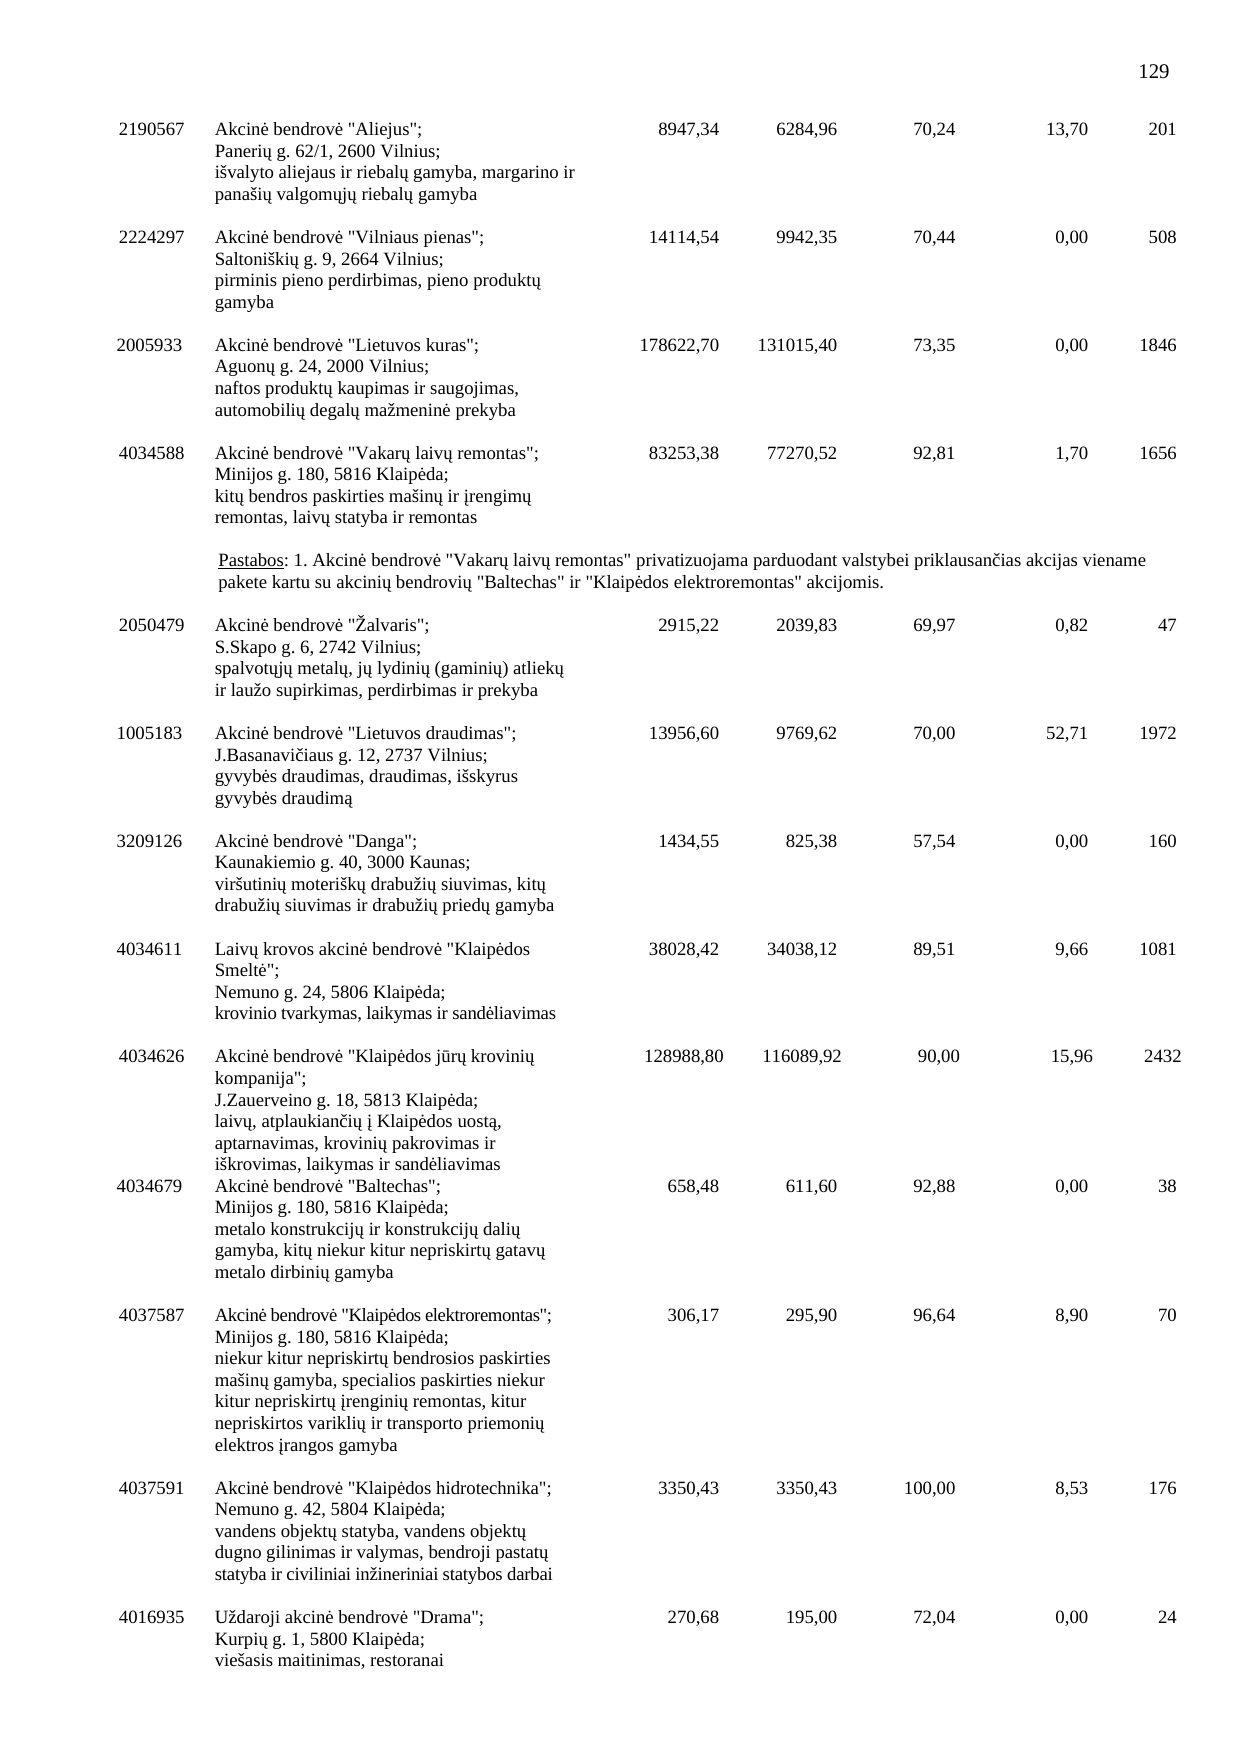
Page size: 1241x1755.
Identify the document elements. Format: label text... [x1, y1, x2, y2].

table_cell 1005183 [100, 722, 203, 830]
table_cell Akcinė bendrovė "Baltechas"; Minijos g. 180, 5816 Klaipėda; metalo konstrukcijų ir konstrukcijų dalių gamyba, kitų niekur kitur nepriskirtų gatavų metalo dirbinių gamyba [203, 1175, 587, 1304]
table_cell 0,00 [971, 334, 1104, 442]
table_cell 77270,52 [735, 442, 853, 549]
table_cell 508 [1104, 226, 1192, 334]
table_cell 178622,70 [587, 334, 735, 442]
table_cell 13956,60 [587, 722, 735, 830]
table_cell 1972 [1104, 722, 1192, 830]
table_cell Akcinė bendrovė "Vakarų laivų remontas"; Minijos g. 180, 5816 Klaipėda; kitų bendros paskirties mašinų ir įrengimų remontas, laivų statyba ir remontas [203, 442, 587, 549]
table_cell Akcinė bendrovė "Lietuvos draudimas"; J.Basanavičiaus g. 12, 2737 Vilnius; gyvybės draudimas, draudimas, išskyrus gyvybės draudimą [203, 722, 587, 830]
table_cell 116089,92 [735, 1045, 853, 1175]
table_cell 2224297 [100, 226, 203, 334]
table_cell 1434,55 [587, 830, 735, 937]
table_cell 8,53 [971, 1477, 1104, 1606]
table_cell 15,96 [971, 1045, 1104, 1175]
table_cell Akcinė bendrovė "Klaipėdos jūrų krovinių kompanija"; J.Zauerveino g. 18, 5813 Klaipėda; laivų, atplaukiančių į Klaipėdos uostą, aptarnavimas, krovinių pakrovimas ir iškrovimas, laikymas ir sandėliavimas [203, 1045, 587, 1175]
table_cell 3209126 [100, 830, 203, 937]
table_cell 92,81 [853, 442, 971, 549]
table_cell 825,38 [735, 830, 853, 937]
table_cell 1846 [1104, 334, 1192, 442]
table_cell 3350,43 [587, 1477, 735, 1606]
table_cell 4034611 [100, 938, 203, 1045]
table_cell 70 [1104, 1304, 1192, 1477]
table_cell Akcinė bendrovė "Žalvaris"; S.Skapo g. 6, 2742 Vilnius; spalvotųjų metalų, jų lydinių (gaminių) atliekų ir laužo supirkimas, perdirbimas ir prekyba [203, 614, 587, 722]
table_cell 2190567 [100, 118, 203, 226]
table_cell 70,24 [853, 118, 971, 226]
table_cell 70,00 [853, 722, 971, 830]
table_cell 1081 [1104, 938, 1192, 1045]
table_cell 73,35 [853, 334, 971, 442]
table_cell 4016935 [100, 1606, 203, 1692]
table_cell 0,00 [971, 226, 1104, 334]
table_cell 90,00 [853, 1045, 971, 1175]
table_cell 13,70 [971, 118, 1104, 226]
table_cell 270,68 [587, 1606, 735, 1692]
table_cell 611,60 [735, 1175, 853, 1304]
table_cell 176 [1104, 1477, 1192, 1606]
table_cell Akcinė bendrovė "Vilniaus pienas"; Saltoniškių g. 9, 2664 Vilnius; pirminis pieno perdirbimas, pieno produktų gamyba [203, 226, 587, 334]
table_cell 1656 [1104, 442, 1192, 549]
table_cell 160 [1104, 830, 1192, 937]
table_cell 100,00 [853, 1477, 971, 1606]
table_cell 128988,80 [587, 1045, 735, 1175]
table_cell 72,04 [853, 1606, 971, 1692]
table_cell Akcinė bendrovė "Aliejus"; Panerių g. 62/1, 2600 Vilnius; išvalyto aliejaus ir riebalų gamyba, margarino ir panašių valgomųjų riebalų gamyba [203, 118, 587, 226]
table_cell 201 [1104, 118, 1192, 226]
table_cell 47 [1104, 614, 1192, 722]
table_cell 4034679 [100, 1175, 203, 1304]
table_cell 38 [1104, 1175, 1192, 1304]
table_cell 295,90 [735, 1304, 853, 1477]
table_cell 9,66 [971, 938, 1104, 1045]
table_cell 6284,96 [735, 118, 853, 226]
table_cell 0,82 [971, 614, 1104, 722]
table_cell 89,51 [853, 938, 971, 1045]
table_cell 14114,54 [587, 226, 735, 334]
table_cell 4034588 [100, 442, 203, 549]
table_cell 96,64 [853, 1304, 971, 1477]
table_cell 2050479 [100, 614, 203, 722]
table_cell 52,71 [971, 722, 1104, 830]
table_cell 0,00 [971, 1175, 1104, 1304]
table_cell 4037591 [100, 1477, 203, 1606]
table_cell 3350,43 [735, 1477, 853, 1606]
table_cell Uždaroji akcinė bendrovė "Drama"; Kurpių g. 1, 5800 Klaipėda; viešasis maitinimas, restoranai [203, 1606, 587, 1692]
table_cell 38028,42 [587, 938, 735, 1045]
table_cell 57,54 [853, 830, 971, 937]
table_cell Akcinė bendrovė "Klaipėdos elektroremontas"; Minijos g. 180, 5816 Klaipėda; niekur kitur nepriskirtų bendrosios paskirties mašinų gamyba, specialios paskirties niekur kitur nepriskirtų įrenginių remontas, kitur nepriskirtos variklių ir transporto priemonių elektros įrangos gamyba [203, 1304, 587, 1477]
table_cell 9769,62 [735, 722, 853, 830]
table_cell 195,00 [735, 1606, 853, 1692]
table_cell Akcinė bendrovė "Lietuvos kuras"; Aguonų g. 24, 2000 Vilnius; naftos produktų kaupimas ir saugojimas, automobilių degalų mažmeninė prekyba [203, 334, 587, 442]
table_cell Akcinė bendrovė "Klaipėdos hidrotechnika"; Nemuno g. 42, 5804 Klaipėda; vandens objektų statyba, vandens objektų dugno gilinimas ir valymas, bendroji pastatų statyba ir civiliniai inžineriniai statybos darbai [203, 1477, 587, 1606]
table_cell 92,88 [853, 1175, 971, 1304]
table_cell 0,00 [971, 830, 1104, 937]
table_cell 83253,38 [587, 442, 735, 549]
table_cell 2915,22 [587, 614, 735, 722]
table_cell 2039,83 [735, 614, 853, 722]
table_cell Laivų krovos akcinė bendrovė "Klaipėdos Smeltė"; Nemuno g. 24, 5806 Klaipėda; krovinio tvarkymas, laikymas ir sandėliavimas [203, 938, 587, 1045]
table_cell 9942,35 [735, 226, 853, 334]
table_cell 131015,40 [735, 334, 853, 442]
table_cell 8947,34 [587, 118, 735, 226]
table_cell 34038,12 [735, 938, 853, 1045]
table_cell Pastabos: 1. Akcinė bendrovė "Vakarų laivų remontas" privatizuojama parduodant valstybei priklausančias akcijas viename pakete kartu su akcinių bendrovių "Baltechas" ir "Klaipėdos elektroremontas" akcijomis. [100, 549, 1192, 614]
table_cell 306,17 [587, 1304, 735, 1477]
table_cell 8,90 [971, 1304, 1104, 1477]
table_cell 0,00 [971, 1606, 1104, 1692]
table_cell 70,44 [853, 226, 971, 334]
table_cell 4037587 [100, 1304, 203, 1477]
table_cell 69,97 [853, 614, 971, 722]
table_cell 658,48 [587, 1175, 735, 1304]
table_cell 4034626 [100, 1045, 203, 1175]
table_cell 1,70 [971, 442, 1104, 549]
table_cell 2005933 [100, 334, 203, 442]
table_cell 24 [1104, 1606, 1192, 1692]
table_cell Akcinė bendrovė "Danga"; Kaunakiemio g. 40, 3000 Kaunas; viršutinių moteriškų drabužių siuvimas, kitų drabužių siuvimas ir drabužių priedų gamyba [203, 830, 587, 937]
table_cell 2432 [1104, 1045, 1192, 1175]
